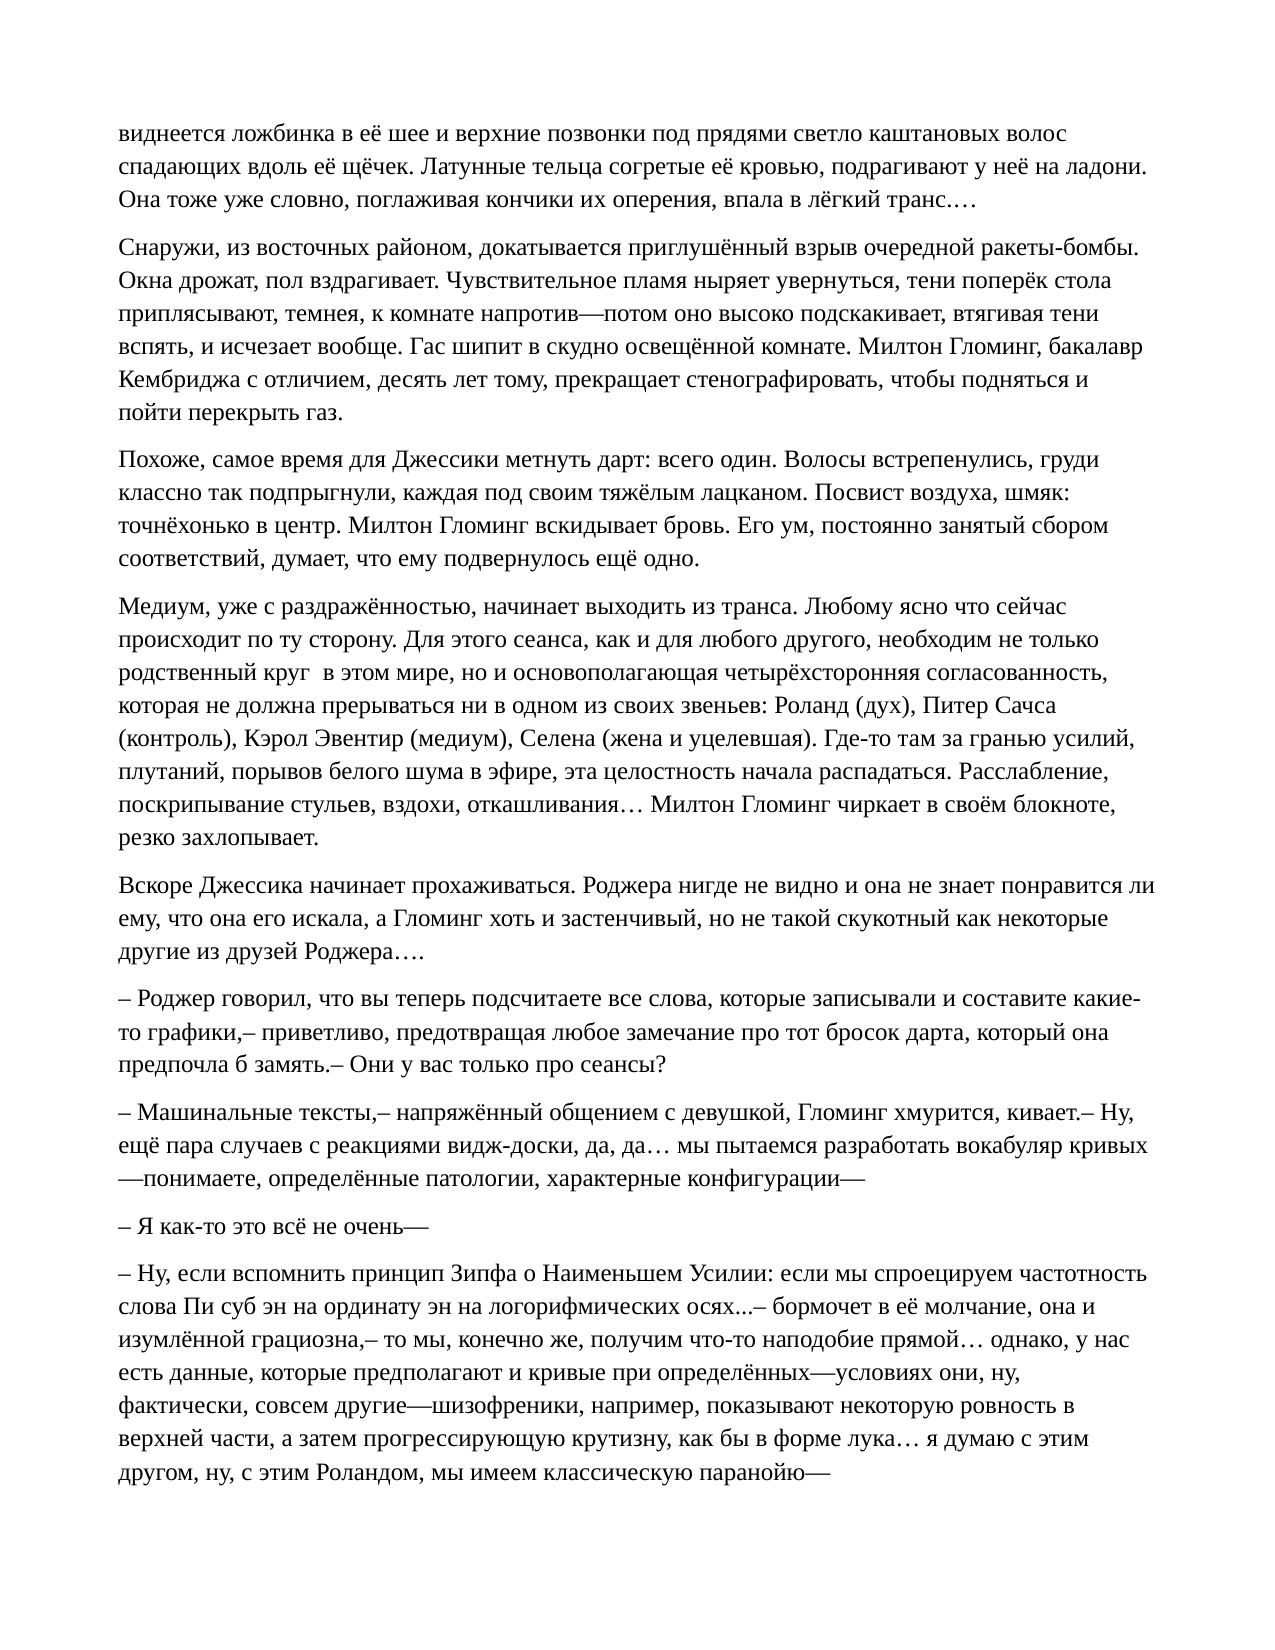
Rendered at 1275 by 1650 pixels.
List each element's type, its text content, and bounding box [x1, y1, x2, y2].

text – Роджер говорил, что вы теперь подсчитаете все слова, которые записывали и составите какие-то графики,– приветливо, предотвращая любое замечание про тот бросок дарта, который она предпочла б замять.– Они у вас только про сеансы? [118, 983, 1157, 1078]
text – Я как-то это всё не очень— [118, 1211, 1157, 1239]
text – Машинальные тексты,– напряжённый общением с девушкой, Гломинг хмурится, кивает.– Ну, ещё пара случаев с реакциями видж-доски, да, да… мы пытаемся разработать вокабуляр кривых—понимаете, определённые патологии, характерные конфигурации— [118, 1097, 1157, 1192]
text Похоже, самое время для Джессики метнуть дарт: всего один. Волосы встрепенулись, груди классно так подпрыгнули, каждая под своим тяжёлым лацканом. Посвист воздуха, шмяк: точнёхонько в центр. Милтон Гломинг вскидывает бровь. Его ум, постоянно занятый сбором соответствий, думает, что ему подвернулось ещё одно. [118, 444, 1157, 572]
text Медиум, уже с раздражённостью, начинает выходить из транса. Любому ясно что сейчас происходит по ту сторону. Для этого сеанса, как и для любого другого, необходим не только родственный круг в этом мире, но и основополагающая четырёхсторонняя согласованность, которая не должна прерываться ни в одном из своих звеньев: Роланд (дух), Питер Сачса (контроль), Кэрол Эвентир (медиум), Селена (жена и уцелевшая). Где-то там за гранью усилий, плутаний, порывов белого шума в эфире, эта целостность начала распадаться. Расслабление, поскрипывание стульев, вздохи, откашливания… Милтон Гломинг чиркает в своём блокноте, резко захлопывает. [118, 591, 1157, 851]
text Снаружи, из восточных районом, докатывается приглушённый взрыв очередной ракеты-бомбы. Окна дрожат, пол вздрагивает. Чувствительное пламя ныряет увернуться, тени поперёк стола приплясывают, темнея, к комнате напротив—потом оно высоко подскакивает, втягивая тени вспять, и исчезает вообще. Гас шипит в скудно освещённой комнате. Милтон Гломинг, бакалавр Кембриджа с отличием, десять лет тому, прекращает стенографировать, чтобы подняться и пойти перекрыть газ. [118, 232, 1157, 426]
text виднеется ложбинка в её шее и верхние позвонки под прядями светло каштановых волос спадающих вдоль её щёчек. Латунные тельца согретые её кровью, подрагивают у неё на ладони. Она тоже уже словно, поглаживая кончики их оперения, впала в лёгкий транс.… [118, 118, 1157, 213]
text Вскоре Джессика начинает прохаживаться. Роджера нигде не видно и она не знает понравится ли ему, что она его искала, а Гломинг хоть и застенчивый, но не такой скукотный как некоторые другие из друзей Роджера…. [118, 870, 1157, 965]
text – Ну, если вспомнить принцип Зипфа о Наименьшем Усилии: если мы спроецируем частотность слова Пи суб эн на ординату эн на логорифмических осях...– бормочет в её молчание, она и изумлённой грациозна,– то мы, конечно же, получим что-то наподобие прямой… однако, у нас есть данные, которые предполагают и кривые при определённых—условиях они, ну, фактически, совсем другие—шизофреники, например, показывают некоторую ровность в верхней части, а затем прогрессирующую крутизну, как бы в форме лука… я думаю с этим другом, ну, с этим Роландом, мы имеем классическую паранойю— [118, 1258, 1157, 1485]
